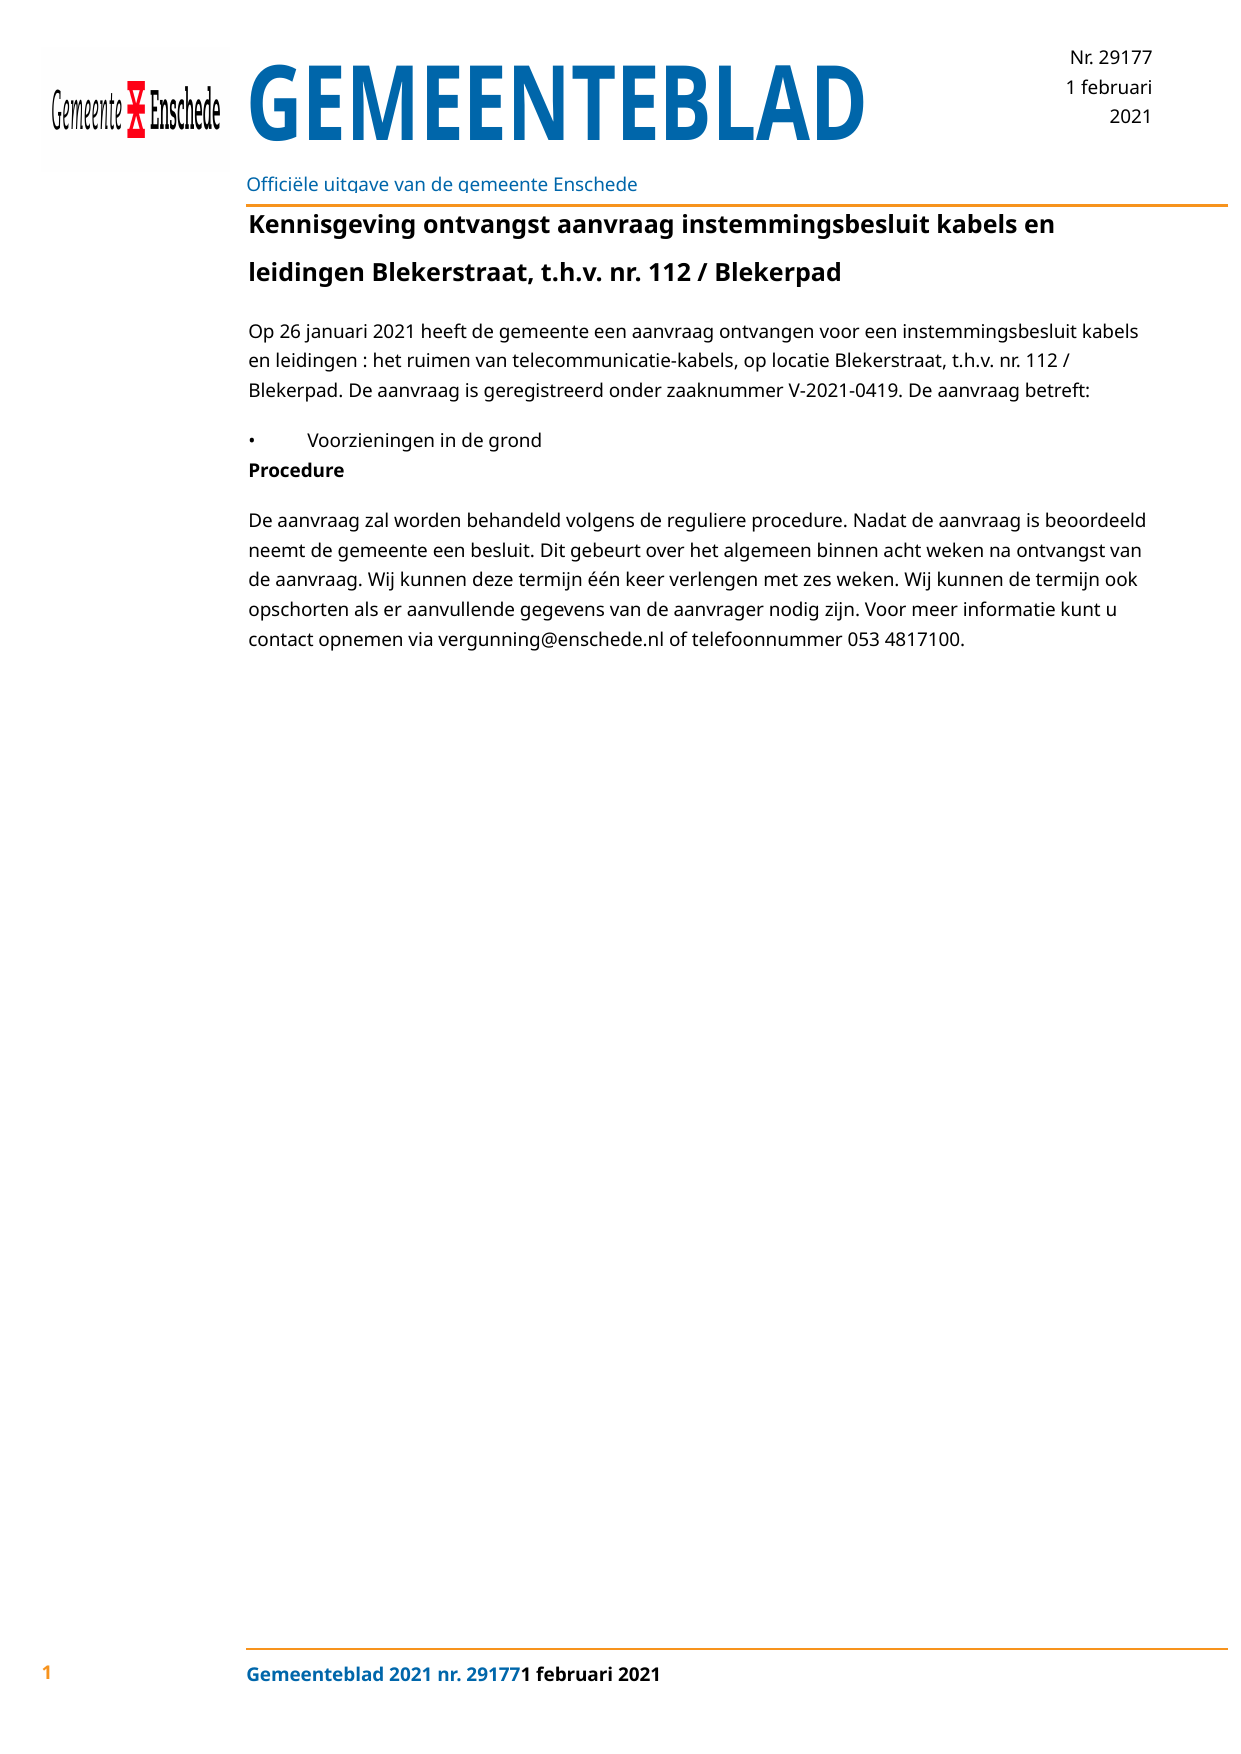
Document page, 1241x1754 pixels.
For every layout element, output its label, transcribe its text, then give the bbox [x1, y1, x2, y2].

text Op 26 januari 2021 heeft de gemeente een aanvraag ontvangen voor een instemmingsbesluit kabels en leidingen : het ruimen van telecommunicatie-kabels, op locatie Blekerstraat, t.h.v. nr. 112 / Blekerpad. De aanvraag is geregistreerd onder zaaknummer V-2021-0419. De aanvraag betreft: [248, 318, 1152, 403]
list Voorzieningen in de grond [248, 427, 1152, 453]
picture [41, 47, 231, 172]
text Procedure [248, 457, 1152, 483]
text Kennisgeving ontvangst aanvraag instemmingsbesluit kabels en leidingen Blekerstraat, t.h.v. nr. 112 / Blekerpad [248, 207, 1152, 288]
text De aanvraag zal worden behandeld volgens de reguliere procedure. Nadat de aanvraag is beoordeeld neemt de gemeente een besluit. Dit gebeurt over het algemeen binnen acht weken na ontvangst van de aanvraag. Wij kunnen deze termijn één keer verlengen met zes weken. Wij kunnen de termijn ook opschorten als er aanvullende gegevens van de aanvrager nodig zijn. Voor meer informatie kunt u contact opnemen via vergunning@enschede.nl of telefoonnummer 053 4817100. [248, 507, 1152, 652]
